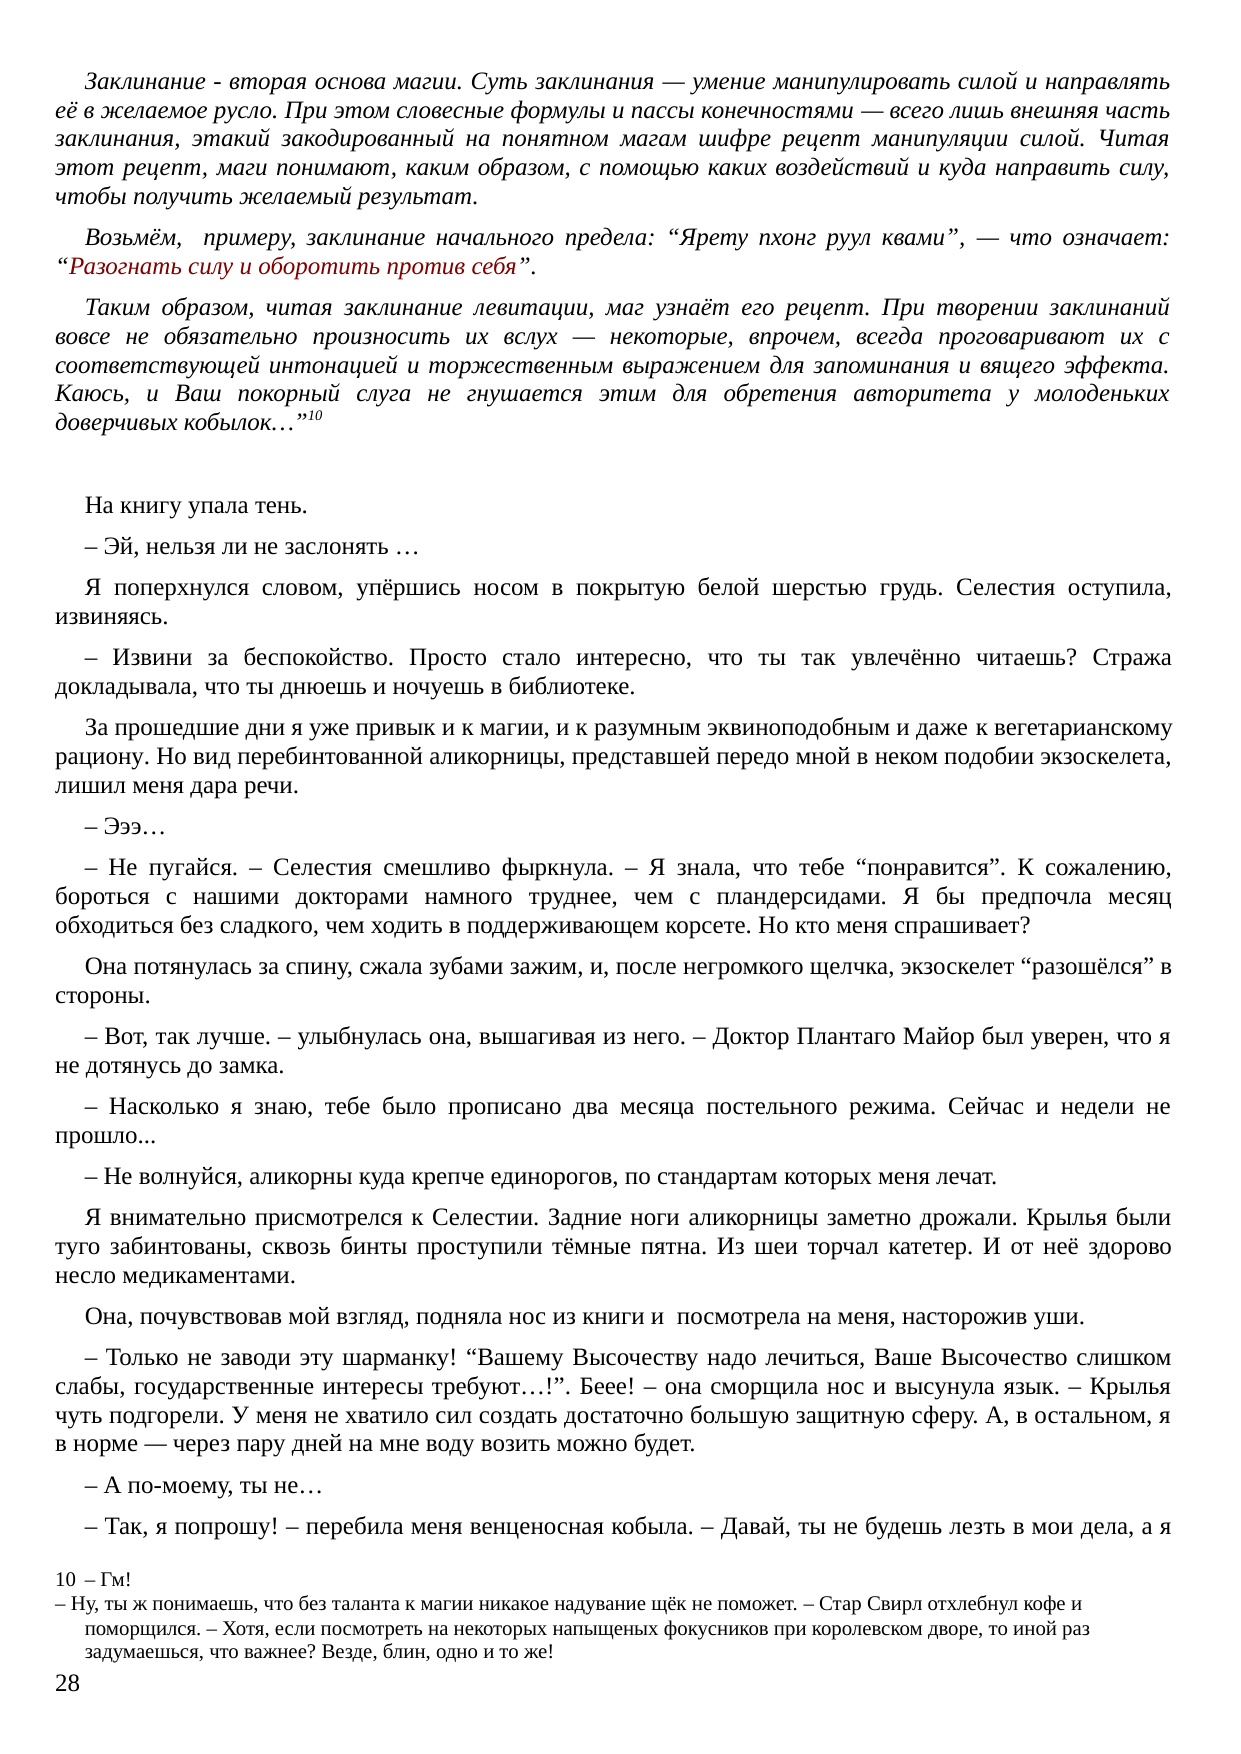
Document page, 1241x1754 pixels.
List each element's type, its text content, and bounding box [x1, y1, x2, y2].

text – Насколько я знаю, тебе было прописано два месяца постельного режима. Сейчас и недели не прошло... [55, 1091, 1173, 1148]
text – Эээ… [55, 811, 1173, 840]
text Она потянулась за спину, сжала зубами зажим, и, после негромкого щелчка, экзоскелет “разошёлся” в стороны. [55, 951, 1173, 1008]
text – Только не заводи эту шарманку! “Вашему Высочеству надо лечиться, Ваше Высочество слишком слабы, государственные интересы требуют…!”. Беее! – она сморщила нос и высунула язык. – Крылья чуть подгорели. У меня не хватило сил создать достаточно большую защитную сферу. А, в остальном, я в норме — через пару дней на мне воду возить можно будет. [55, 1342, 1173, 1457]
text – Не волнуйся, аликорны куда крепче единорогов, по стандартам которых меня лечат. [55, 1161, 1173, 1190]
text Заклинание - вторая основа магии. Суть заклинания — умение манипулировать силой и направлять её в желаемое русло. При этом словесные формулы и пассы конечностями — всего лишь внешняя часть заклинания, этакий закодированный на понятном магам шифре рецепт манипуляции силой. Читая этот рецепт, маги понимают, каким образом, с помощью каких воздействий и куда направить силу, чтобы получить желаемый результат. [55, 66, 1173, 210]
text – Эй, нельзя ли не заслонять … [55, 531, 1173, 560]
text – Ну, ты ж понимаешь, что без таланта к магии никакое надувание щёк не поможет. – Стар Свирл отхлебнул кофе и поморщился. – Хотя, если посмотреть на некоторых напыщеных фокусников при королевском дворе, то иной раз задумаешься, что важнее? Везде, блин, одно и то же! [55, 1591, 1173, 1663]
text На книгу упала тень. [55, 490, 1173, 518]
text – Извини за беспокойство. Просто стало интересно, что ты так увлечённо читаешь? Стража докладывала, что ты днюешь и ночуешь в библиотеке. [55, 642, 1173, 700]
text Я поперхнулся словом, упёршись носом в покрытую белой шерстью грудь. Селестия оступила, извиняясь. [55, 572, 1173, 630]
text – Так, я попрошу! – перебила меня венценосная кобыла. – Давай, ты не будешь лезть в мои дела, а я [55, 1511, 1173, 1540]
text За прошедшие дни я уже привык и к магии, и к разумным эквиноподобным и даже к вегетарианскому рациону. Но вид перебинтованной аликорницы, представшей передо мной в неком подобии экзоскелета, лишил меня дара речи. [55, 712, 1173, 798]
text – Не пугайся. – Селестия смешливо фыркнула. – Я знала, что тебе “понравится”. К сожалению, бороться с нашими докторами намного труднее, чем с пландерсидами. Я бы предпочла месяц обходиться без сладкого, чем ходить в поддерживающем корсете. Но кто меня спрашивает? [55, 852, 1173, 938]
text Таким образом, читая заклинание левитации, маг узнаёт его рецепт. При творении заклинаний вовсе не обязательно произносить их вслух — некоторые, впрочем, всегда проговаривают их с соответствующей интонацией и торжественным выражением для запоминания и вящего эффекта. Каюсь, и Ваш покорный слуга не гнушается этим для обретения авторитета у молоденьких доверчивых кобылок…” [55, 292, 1173, 436]
text – А по-моему, ты не… [55, 1470, 1173, 1498]
text – Гм! [55, 1567, 1173, 1591]
text Возьмём, примеру, заклинание начального предела: “Ярету пхонг руул квами”, — что означает: “Разогнать силу и оборотить против себя”. [55, 222, 1173, 280]
text Она, почувствовав мой взгляд, подняла нос из книги и посмотрела на меня, насторожив уши. [55, 1301, 1173, 1330]
text Я внимательно присмотрелся к Селестии. Задние ноги аликорницы заметно дрожали. Крылья были туго забинтованы, сквозь бинты проступили тёмные пятна. Из шеи торчал катетер. И от неё здорово несло медикаментами. [55, 1202, 1173, 1288]
text – Вот, так лучше. – улыбнулась она, вышагивая из него. – Доктор Плантаго Майор был уверен, что я не дотянусь до замка. [55, 1021, 1173, 1078]
